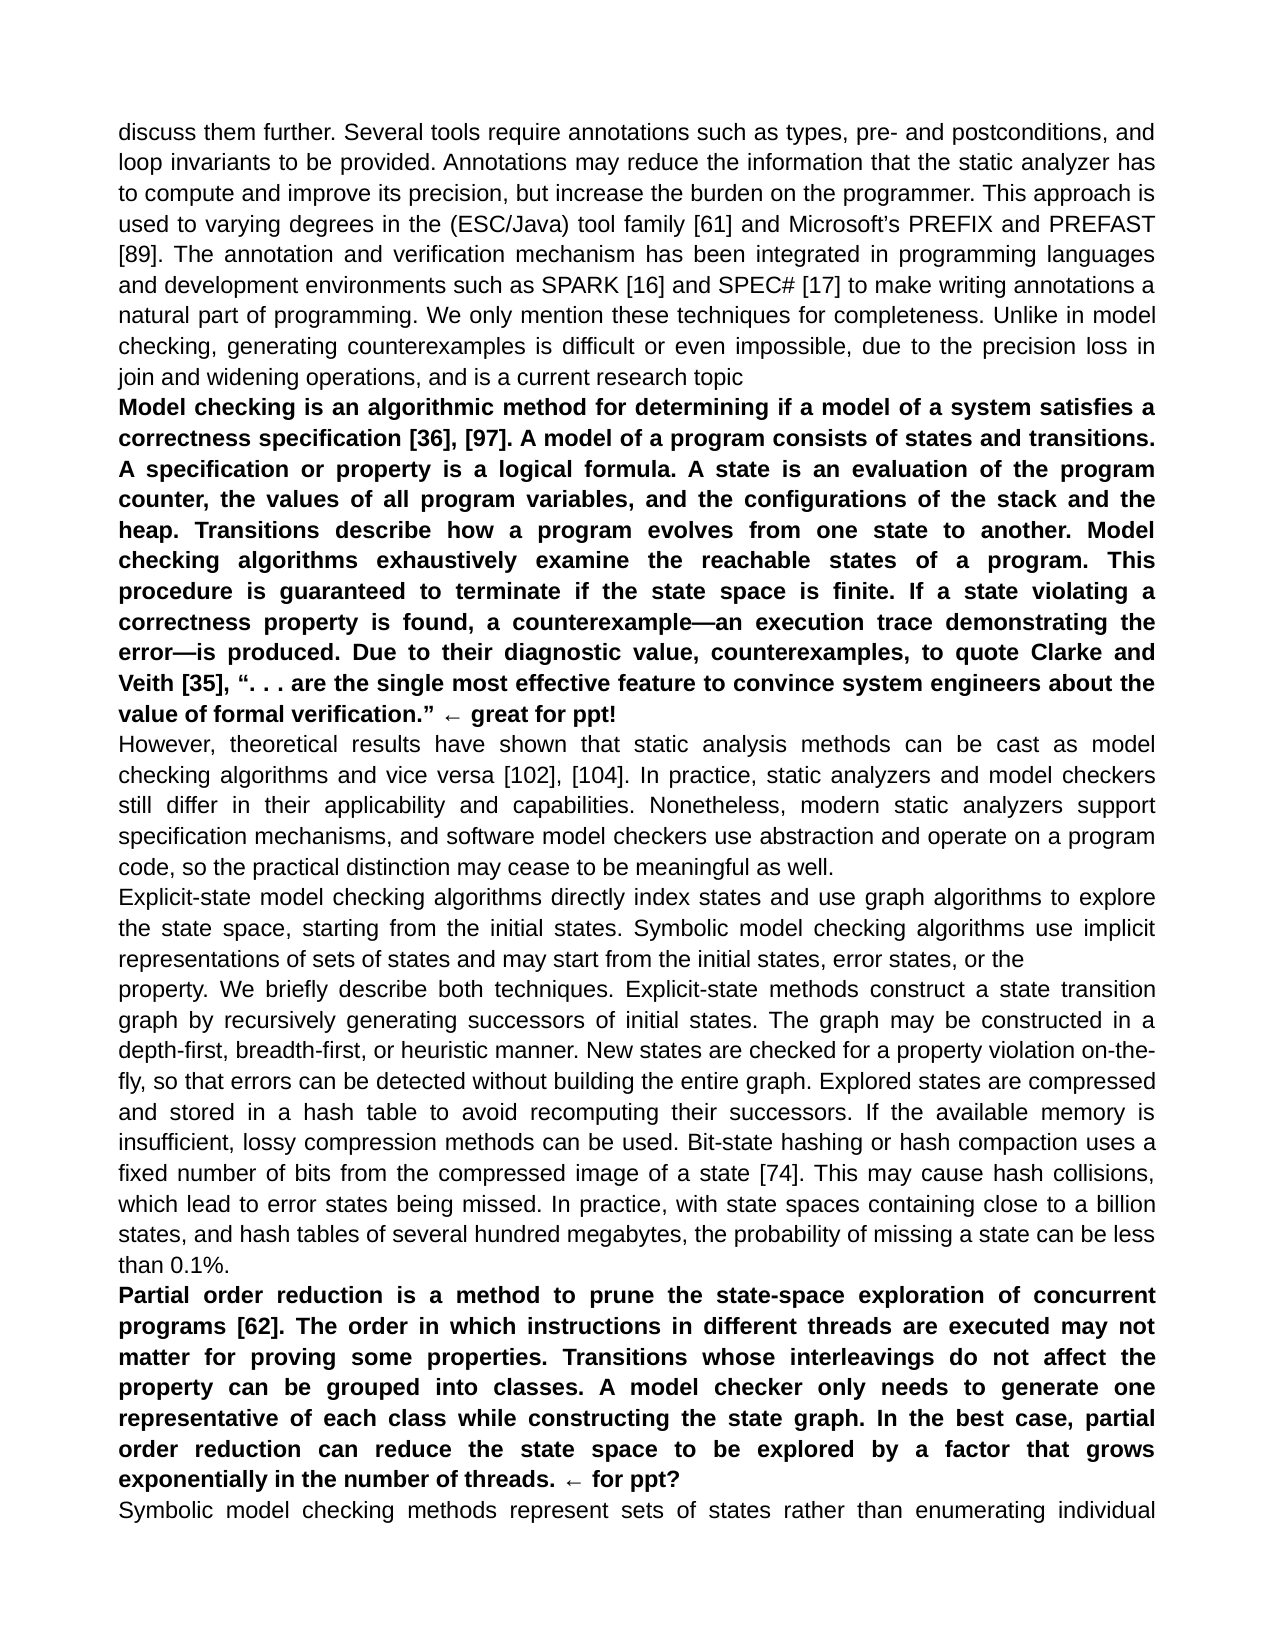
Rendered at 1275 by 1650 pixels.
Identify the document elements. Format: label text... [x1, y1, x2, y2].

text Partial order reduction is a method to prune the state-space exploration of concurrent programs [62]. The order in which instructions in different threads are executed may not matter for proving some properties. Transitions whose interleavings do not affect the property can be grouped into classes. A model checker only needs to generate one representative of each class while constructing the state graph. In the best case, partial order reduction can reduce the state space to be explored by a factor that grows exponentially in the number of threads. ← for ppt? [118, 1282, 1157, 1492]
text However, theoretical results have shown that static analysis methods can be cast as model checking algorithms and vice versa [102], [104]. In practice, static analyzers and model checkers still differ in their applicability and capabilities. Nonetheless, modern static analyzers support specification mechanisms, and software model checkers use abstraction and operate on a program code, so the practical distinction may cease to be meaningful as well. [118, 731, 1157, 880]
text property. We briefly describe both techniques. Explicit-state methods construct a state transition graph by recursively generating successors of initial states. The graph may be constructed in a depth-first, breadth-first, or heuristic manner. New states are checked for a property violation on-the-fly, so that errors can be detected without building the entire graph. Explored states are compressed and stored in a hash table to avoid recomputing their successors. If the available memory is insufficient, lossy compression methods can be used. Bit-state hashing or hash compaction uses a fixed number of bits from the compressed image of a state [74]. This may cause hash collisions, which lead to error states being missed. In practice, with state spaces containing close to a billion states, and hash tables of several hundred megabytes, the probability of missing a state can be less than 0.1%. [118, 976, 1157, 1278]
text discuss them further. Several tools require annotations such as types, pre- and postconditions, and loop invariants to be provided. Annotations may reduce the information that the static analyzer has to compute and improve its precision, but increase the burden on the programmer. This approach is used to varying degrees in the (ESC/Java) tool family [61] and Microsoft’s PREFIX and PREFAST [89]. The annotation and verification mechanism has been integrated in programming languages and development environments such as SPARK [16] and SPEC# [17] to make writing annotations a natural part of programming. We only mention these techniques for completeness. Unlike in model checking, generating counterexamples is difficult or even impossible, due to the precision loss in join and widening operations, and is a current research topic [118, 118, 1157, 390]
text Model checking is an algorithmic method for determining if a model of a system satisfies a correctness specification [36], [97]. A model of a program consists of states and transitions. A specification or property is a logical formula. A state is an evaluation of the program counter, the values of all program variables, and the configurations of the stack and the heap. Transitions describe how a program evolves from one state to another. Model checking algorithms exhaustively examine the reachable states of a program. This procedure is guaranteed to terminate if the state space is finite. If a state violating a correctness property is found, a counterexample—an execution trace demonstrating the error—is produced. Due to their diagnostic value, counterexamples, to quote Clarke and Veith [35], “. . . are the single most effective feature to convince system engineers about the value of formal verification.” ← great for ppt! [118, 394, 1157, 727]
text Symbolic model checking methods represent sets of states rather than enumerating individual [118, 1496, 1157, 1523]
text Explicit-state model checking algorithms directly index states and use graph algorithms to explore the state space, starting from the initial states. Symbolic model checking algorithms use implicit representations of sets of states and may start from the initial states, error states, or the [118, 884, 1157, 972]
